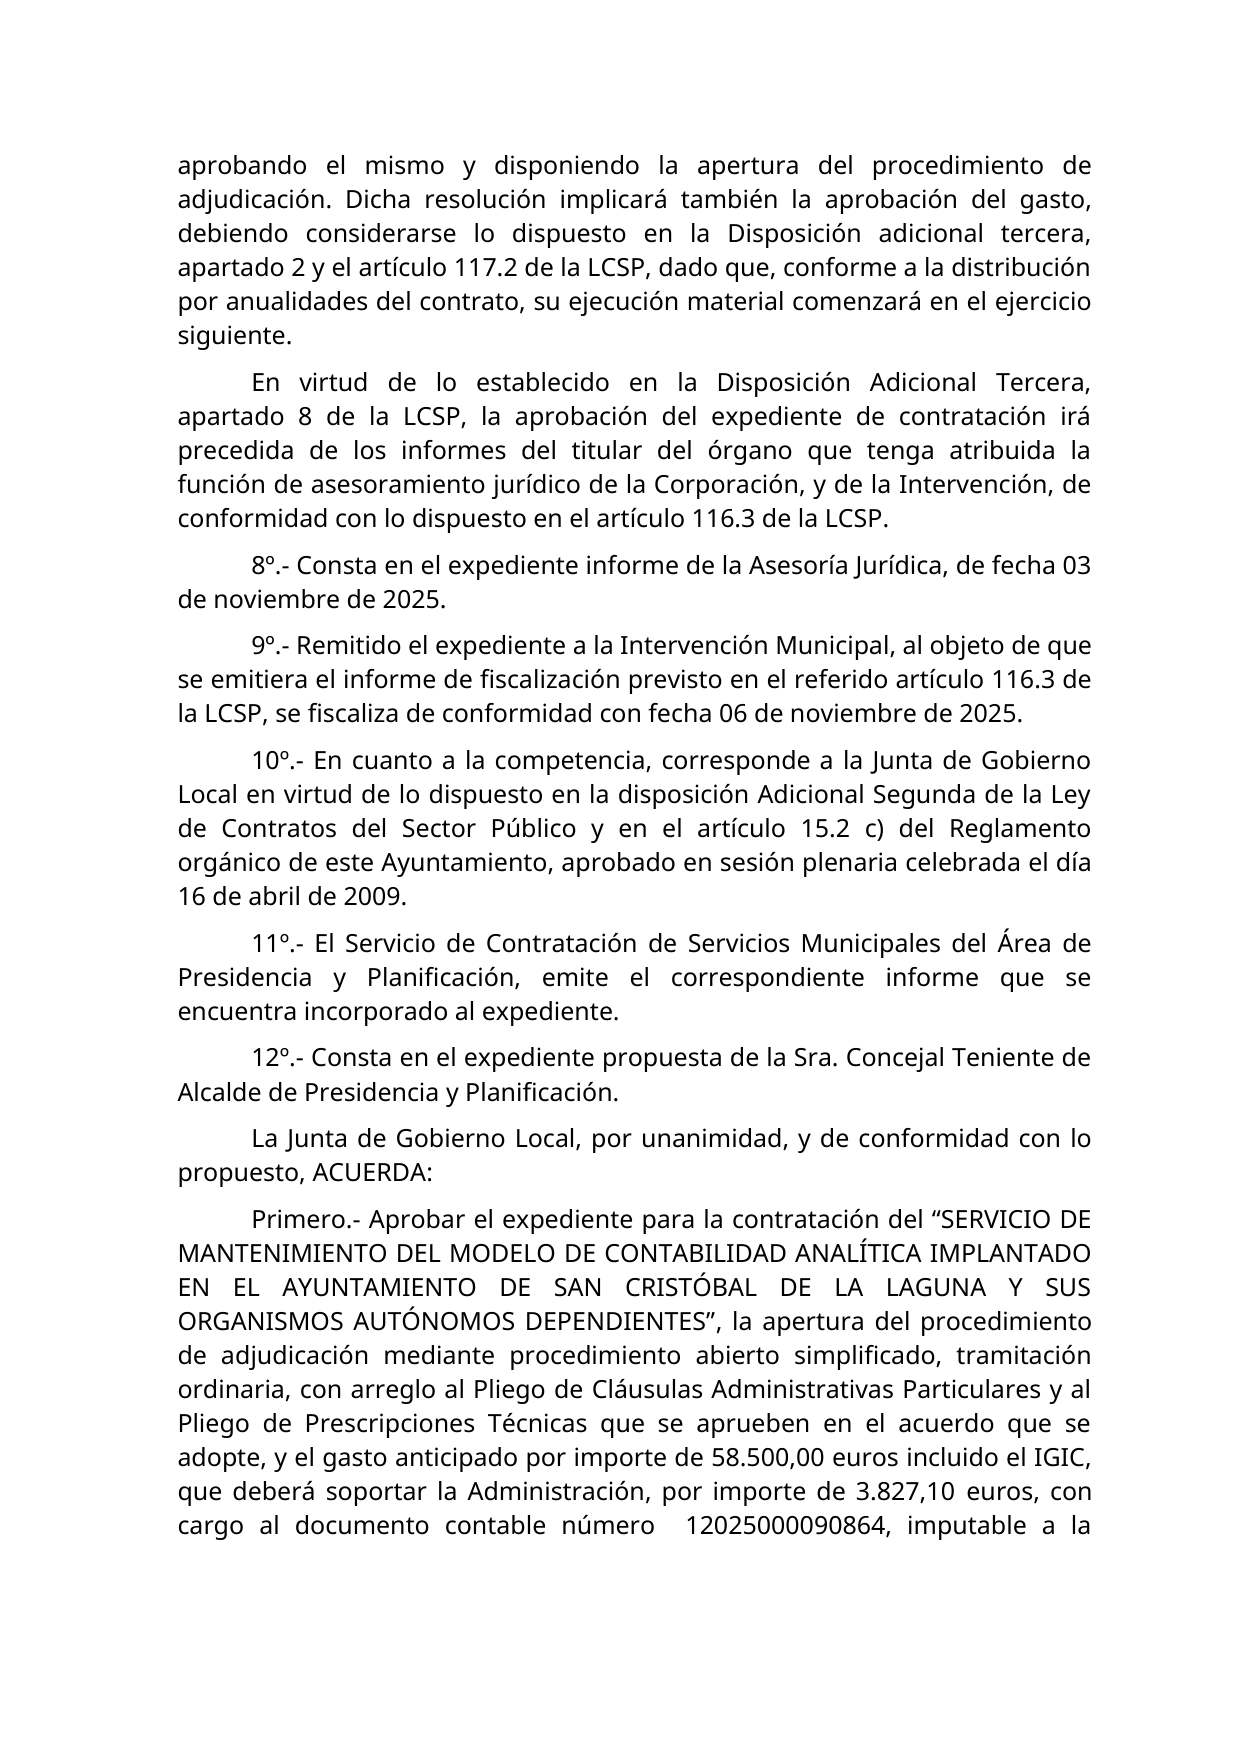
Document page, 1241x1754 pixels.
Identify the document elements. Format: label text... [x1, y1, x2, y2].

text En virtud de lo establecido en la Disposición Adicional Tercera, apartado 8 de la LCSP, la aprobación del expediente de contratación irá precedida de los informes del titular del órgano que tenga atribuida la función de asesoramiento jurídico de la Corporación, y de la Intervención, de conformidad con lo dispuesto en el artículo 116.3 de la LCSP. [177, 364, 1093, 535]
text Primero.- Aprobar el expediente para la contratación del “SERVICIO DE MANTENIMIENTO DEL MODELO DE CONTABILIDAD ANALÍTICA IMPLANTADO EN EL AYUNTAMIENTO DE SAN CRISTÓBAL DE LA LAGUNA Y SUS ORGANISMOS AUTÓNOMOS DEPENDIENTES”, la apertura del procedimiento de adjudicación mediante procedimiento abierto simplificado, tramitación ordinaria, con arreglo al Pliego de Cláusulas Administrativas Particulares y al Pliego de Prescripciones Técnicas que se aprueben en el acuerdo que se adopte, y el gasto anticipado por importe de 58.500,00 euros incluido el IGIC, que deberá soportar la Administración, por importe de 3.827,10 euros, con cargo al documento contable número 12025000090864, imputable a la [177, 1201, 1093, 1542]
text 10º.- En cuanto a la competencia, corresponde a la Junta de Gobierno Local en virtud de lo dispuesto en la disposición Adicional Segunda de la Ley de Contratos del Sector Público y en el artículo 15.2 c) del Reglamento orgánico de este Ayuntamiento, aprobado en sesión plenaria celebrada el día 16 de abril de 2009. [177, 743, 1093, 913]
text aprobando el mismo y disponiendo la apertura del procedimiento de adjudicación. Dicha resolución implicará también la aprobación del gasto, debiendo considerarse lo dispuesto en la Disposición adicional tercera, apartado 2 y el artículo 117.2 de la LCSP, dado que, conforme a la distribución por anualidades del contrato, su ejecución material comenzará en el ejercicio siguiente. [177, 148, 1093, 352]
text 8º.- Consta en el expediente informe de la Asesoría Jurídica, de fecha 03 de noviembre de 2025. [177, 547, 1093, 615]
text 12º.- Consta en el expediente propuesta de la Sra. Concejal Teniente de Alcalde de Presidencia y Planificación. [177, 1040, 1093, 1108]
text 11º.- El Servicio de Contratación de Servicios Municipales del Área de Presidencia y Planificación, emite el correspondiente informe que se encuentra incorporado al expediente. [177, 925, 1093, 1028]
text 9º.- Remitido el expediente a la Intervención Municipal, al objeto de que se emitiera el informe de fiscalización previsto en el referido artículo 116.3 de la LCSP, se fiscaliza de conformidad con fecha 06 de noviembre de 2025. [177, 628, 1093, 730]
text La Junta de Gobierno Local, por unanimidad, y de conformidad con lo propuesto, ACUERDA: [177, 1121, 1093, 1189]
